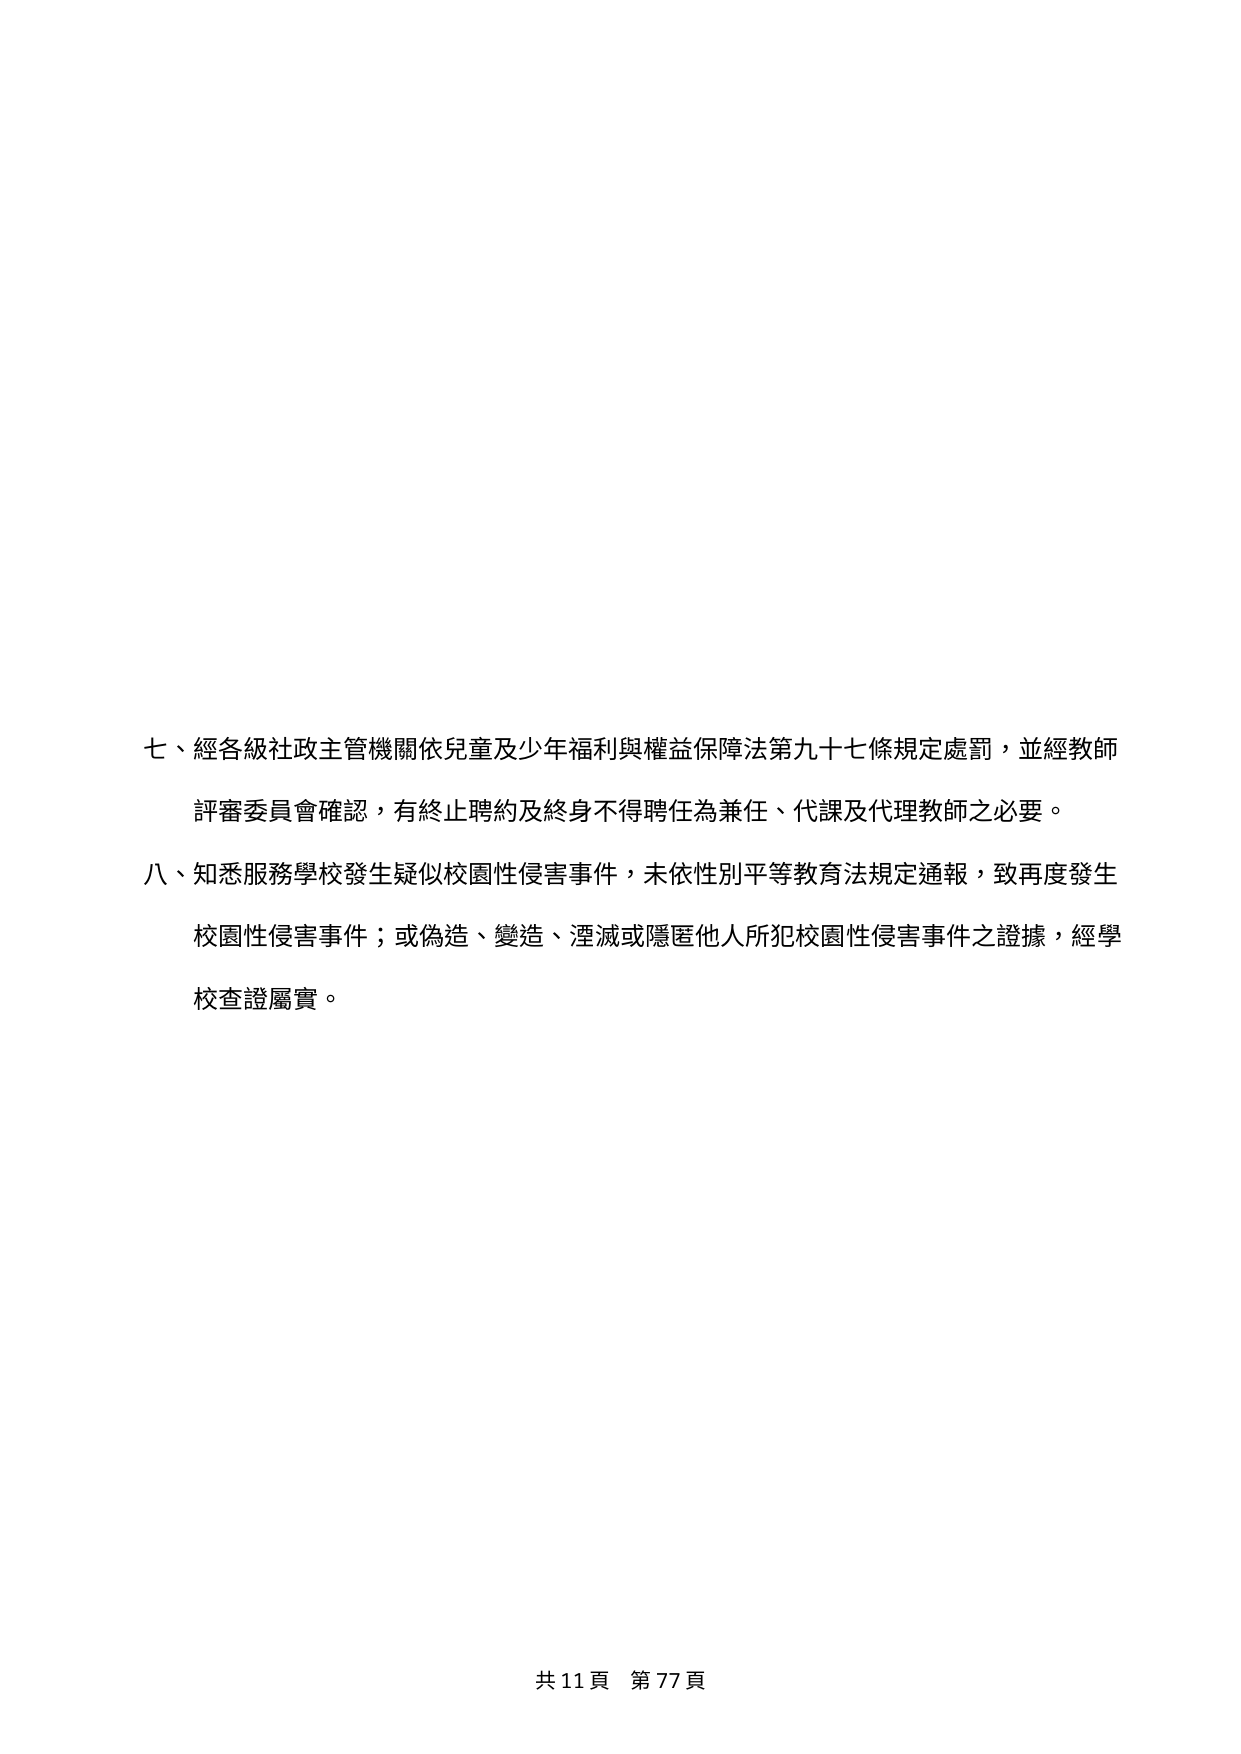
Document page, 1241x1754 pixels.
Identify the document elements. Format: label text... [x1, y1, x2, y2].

text 七、經各級社政主管機關依兒童及少年福利與權益保障法第九十七條規定處罰，並經教師評審委員會確認，有終止聘約及終身不得聘任為兼任、代課及代理教師之必要。 [118, 706, 1122, 831]
text 八、知悉服務學校發生疑似校園性侵害事件，未依性別平等教育法規定通報，致再度發生校園性侵害事件；或偽造、變造、湮滅或隱匿他人所犯校園性侵害事件之證據，經學校查證屬實。 [118, 831, 1122, 1018]
